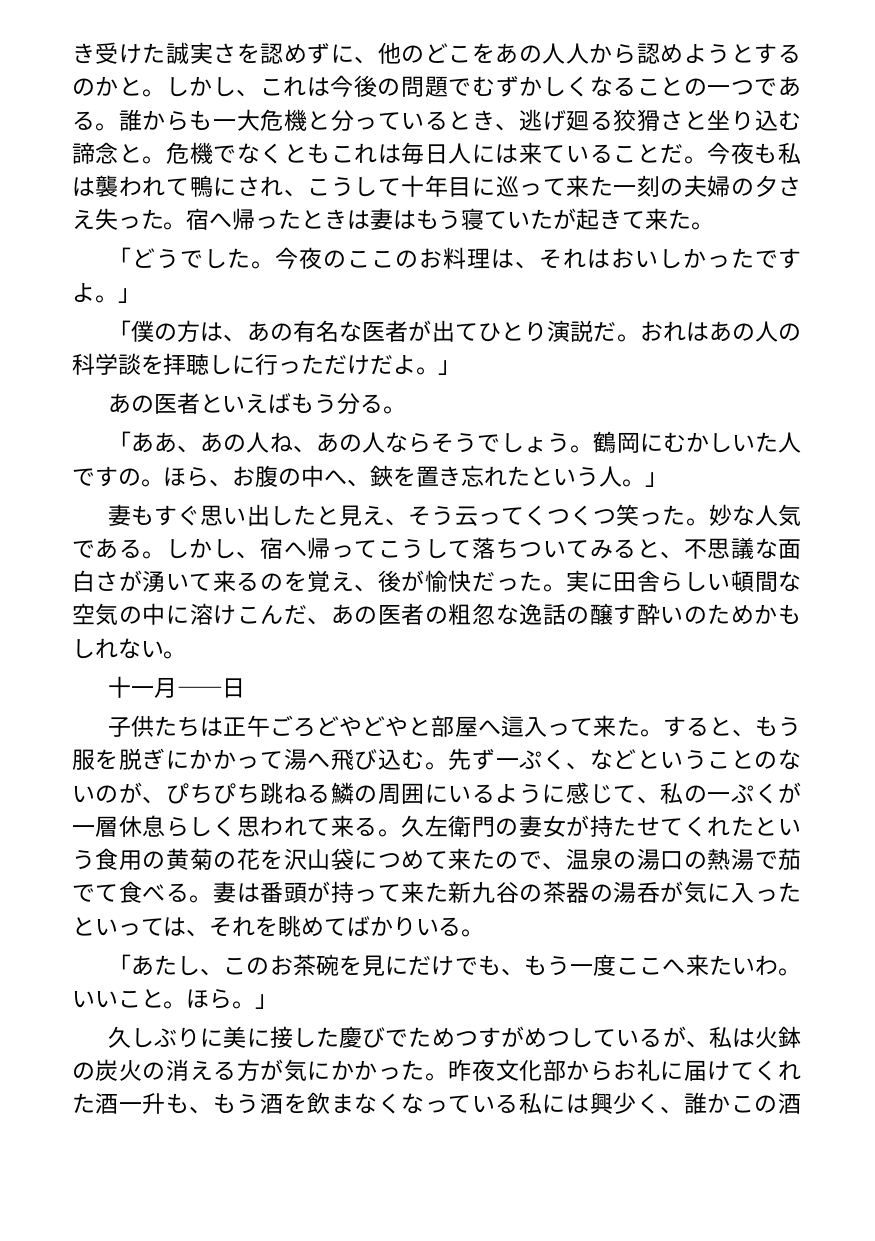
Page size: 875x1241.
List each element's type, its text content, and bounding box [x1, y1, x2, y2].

text あの医者といえばもう分る。 [72, 386, 802, 419]
text き受けた誠実さを認めずに、他のどこをあの人人から認めようとするのかと。しかし、これは今後の問題でむずかしくなることの一つである。誰からも一大危機と分っているとき、逃げ廻る狡猾さと坐り込む諦念と。危機でなくともこれは毎日人には来ていることだ。今夜も私は襲われて鴨にされ、こうして十年目に巡って来た一刻の夫婦の夕さえ失った。宿へ帰ったときは妻はもう寝ていたが起きて来た。 [72, 36, 802, 235]
text 「どうでした。今夜のここのお料理は、それはおいしかったですよ。」 [72, 241, 802, 308]
text 子供たちは正午ごろどやどやと部屋へ這入って来た。すると、もう服を脱ぎにかかって湯へ飛び込む。先ず一ぷく、などということのないのが、ぴちぴち跳ねる鱗の周囲にいるように感じて、私の一ぷくが一層休息らしく思われて来る。久左衛門の妻女が持たせてくれたという食用の黄菊の花を沢山袋につめて来たので、温泉の湯口の熱湯で茄でて食べる。妻は番頭が持って来た新九谷の茶器の湯呑が気に入ったといっては、それを眺めてばかりいる。 [72, 709, 802, 942]
text 久しぶりに美に接した慶びでためつすがめつしているが、私は火鉢の炭火の消える方が気にかかった。昨夜文化部からお礼に届けてくれた酒一升も、もう酒を飲まなくなっている私には興少く、誰かこの酒 [72, 1020, 802, 1119]
text 妻もすぐ思い出したと見え、そう云ってくつくつ笑った。妙な人気である。しかし、宿へ帰ってこうして落ちついてみると、不思議な面白さが湧いて来るのを覚え、後が愉快だった。実に田舎らしい頓間な空気の中に溶けこんだ、あの医者の粗忽な逸話の醸す酔いのためかもしれない。 [72, 498, 802, 664]
text 「ああ、あの人ね、あの人ならそうでしょう。鶴岡にむかしいた人ですの。ほら、お腹の中へ、鋏を置き忘れたという人。」 [72, 425, 802, 492]
text 「僕の方は、あの有名な医者が出てひとり演説だ。おれはあの人の科学談を拝聴しに行っただけだよ。」 [72, 314, 802, 380]
text 「あたし、このお茶碗を見にだけでも、もう一度ここへ来たいわ。いいこと。ほら。」 [72, 947, 802, 1014]
text 十一月――日 [72, 670, 802, 703]
